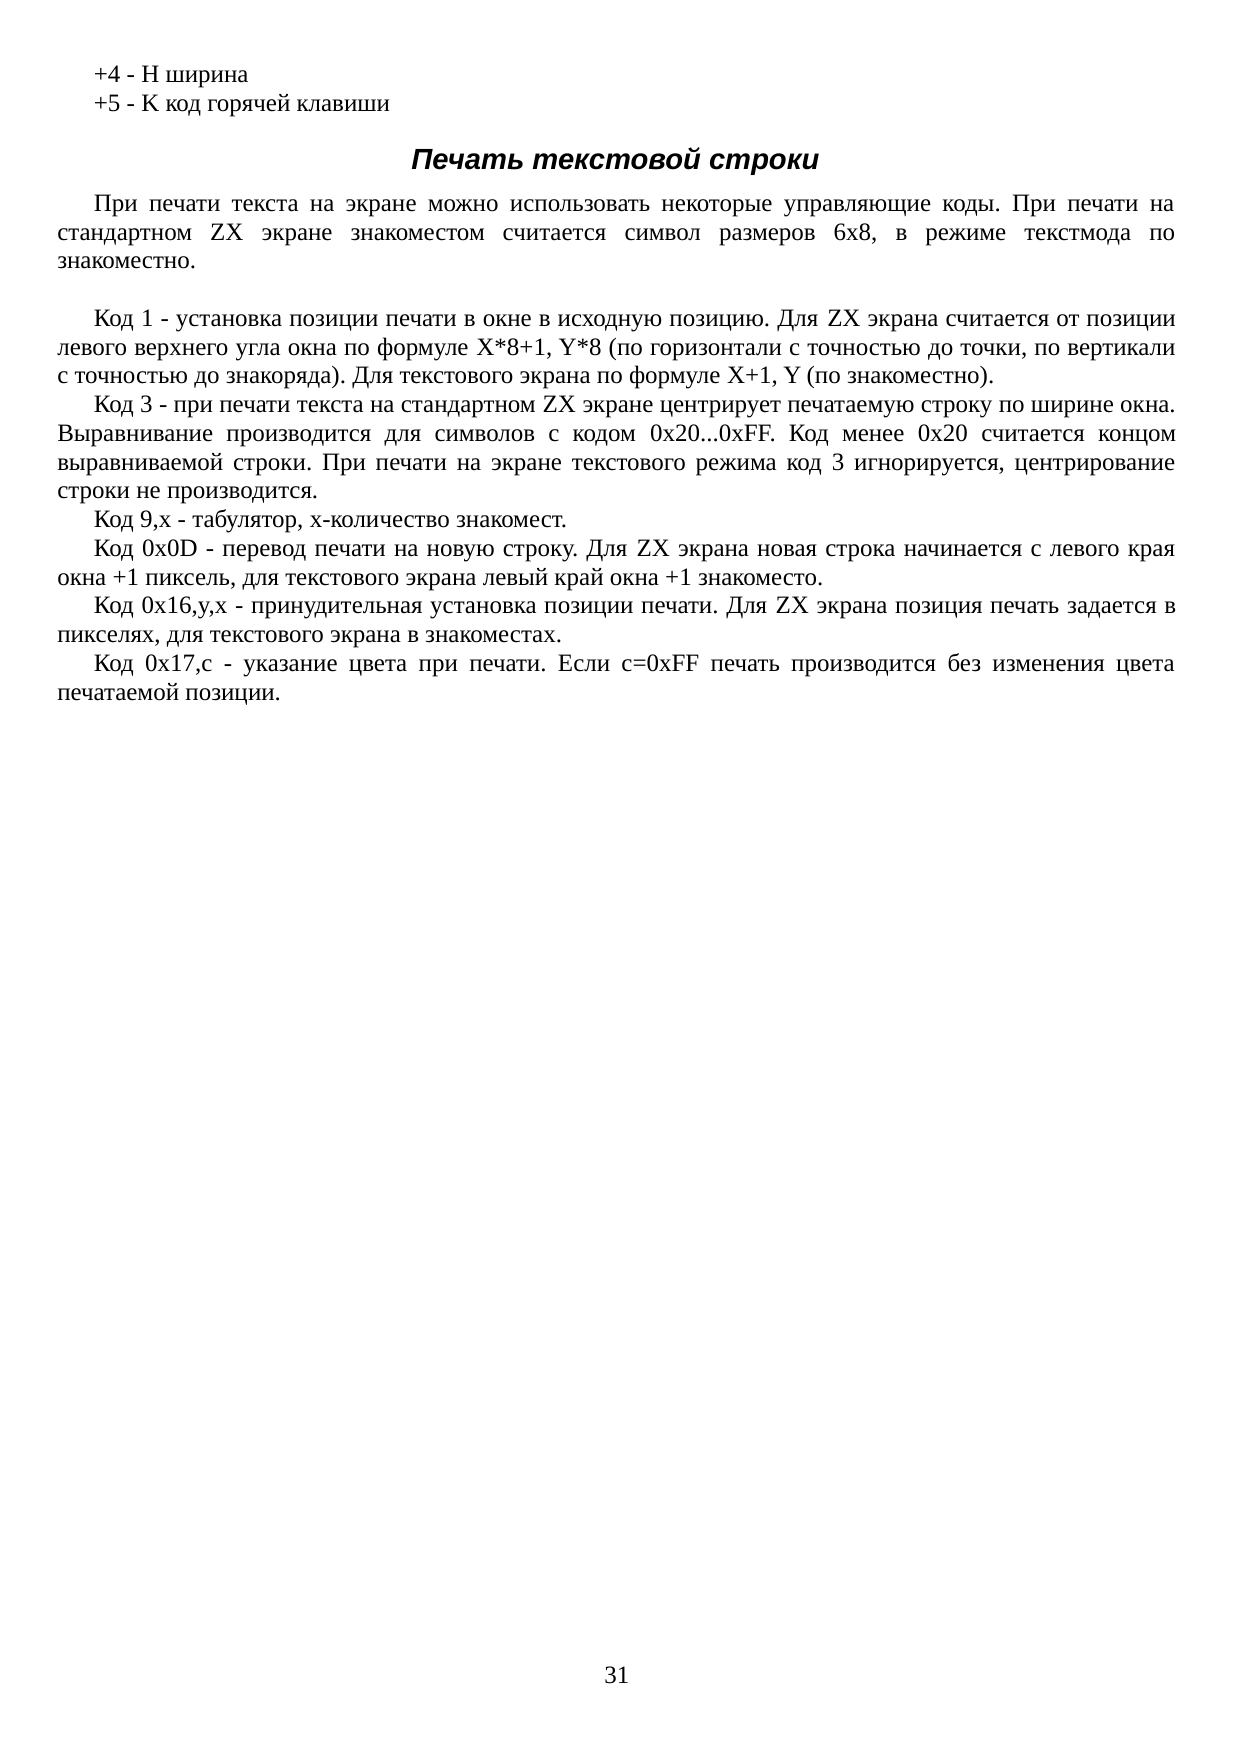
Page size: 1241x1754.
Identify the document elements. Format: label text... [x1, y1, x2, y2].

text Код 0x17,c - указание цвета при печати. Если с=0xFF печать производится без изменения цвета печатаемой позиции. [57, 648, 1176, 705]
text Код 9,x - табулятор, x-количество знакомест. [57, 504, 1176, 533]
subtitle Печать текстовой строки [57, 142, 1176, 175]
text Код 3 - при печати текста на стандартном ZX экране центрирует печатаемую строку по ширине окна. Выравнивание производится для символов с кодом 0x20...0xFF. Код менее 0x20 считается концом выравниваемой строки. При печати на экране текстового режима код 3 игнорируется, центрирование строки не производится. [57, 389, 1176, 504]
text Код 0x16,y,x - принудительная установка позиции печати. Для ZX экрана позиция печать задается в пикселях, для текстового экрана в знакоместах. [57, 590, 1176, 648]
text +5 - K код горячей клавиши [57, 88, 1176, 117]
text Код 0x0D - перевод печати на новую строку. Для ZX экрана новая строка начинается с левого края окна +1 пиксель, для текстового экрана левый край окна +1 знакоместо. [57, 533, 1176, 590]
text Код 1 - установка позиции печати в окне в исходную позицию. Для ZX экрана считается от позиции левого верхнего угла окна по формуле X*8+1, Y*8 (по горизонтали с точностью до точки, по вертикали с точностью до знакоряда). Для текстового экрана по формуле X+1, Y (по знакоместно). [57, 303, 1176, 389]
text При печати текста на экране можно использовать некоторые управляющие коды. При печати на стандартном ZX экране знакоместом считается символ размеров 6х8, в режиме текстмода по знакоместно. [57, 188, 1176, 274]
text +4 - H ширина [57, 59, 1176, 88]
